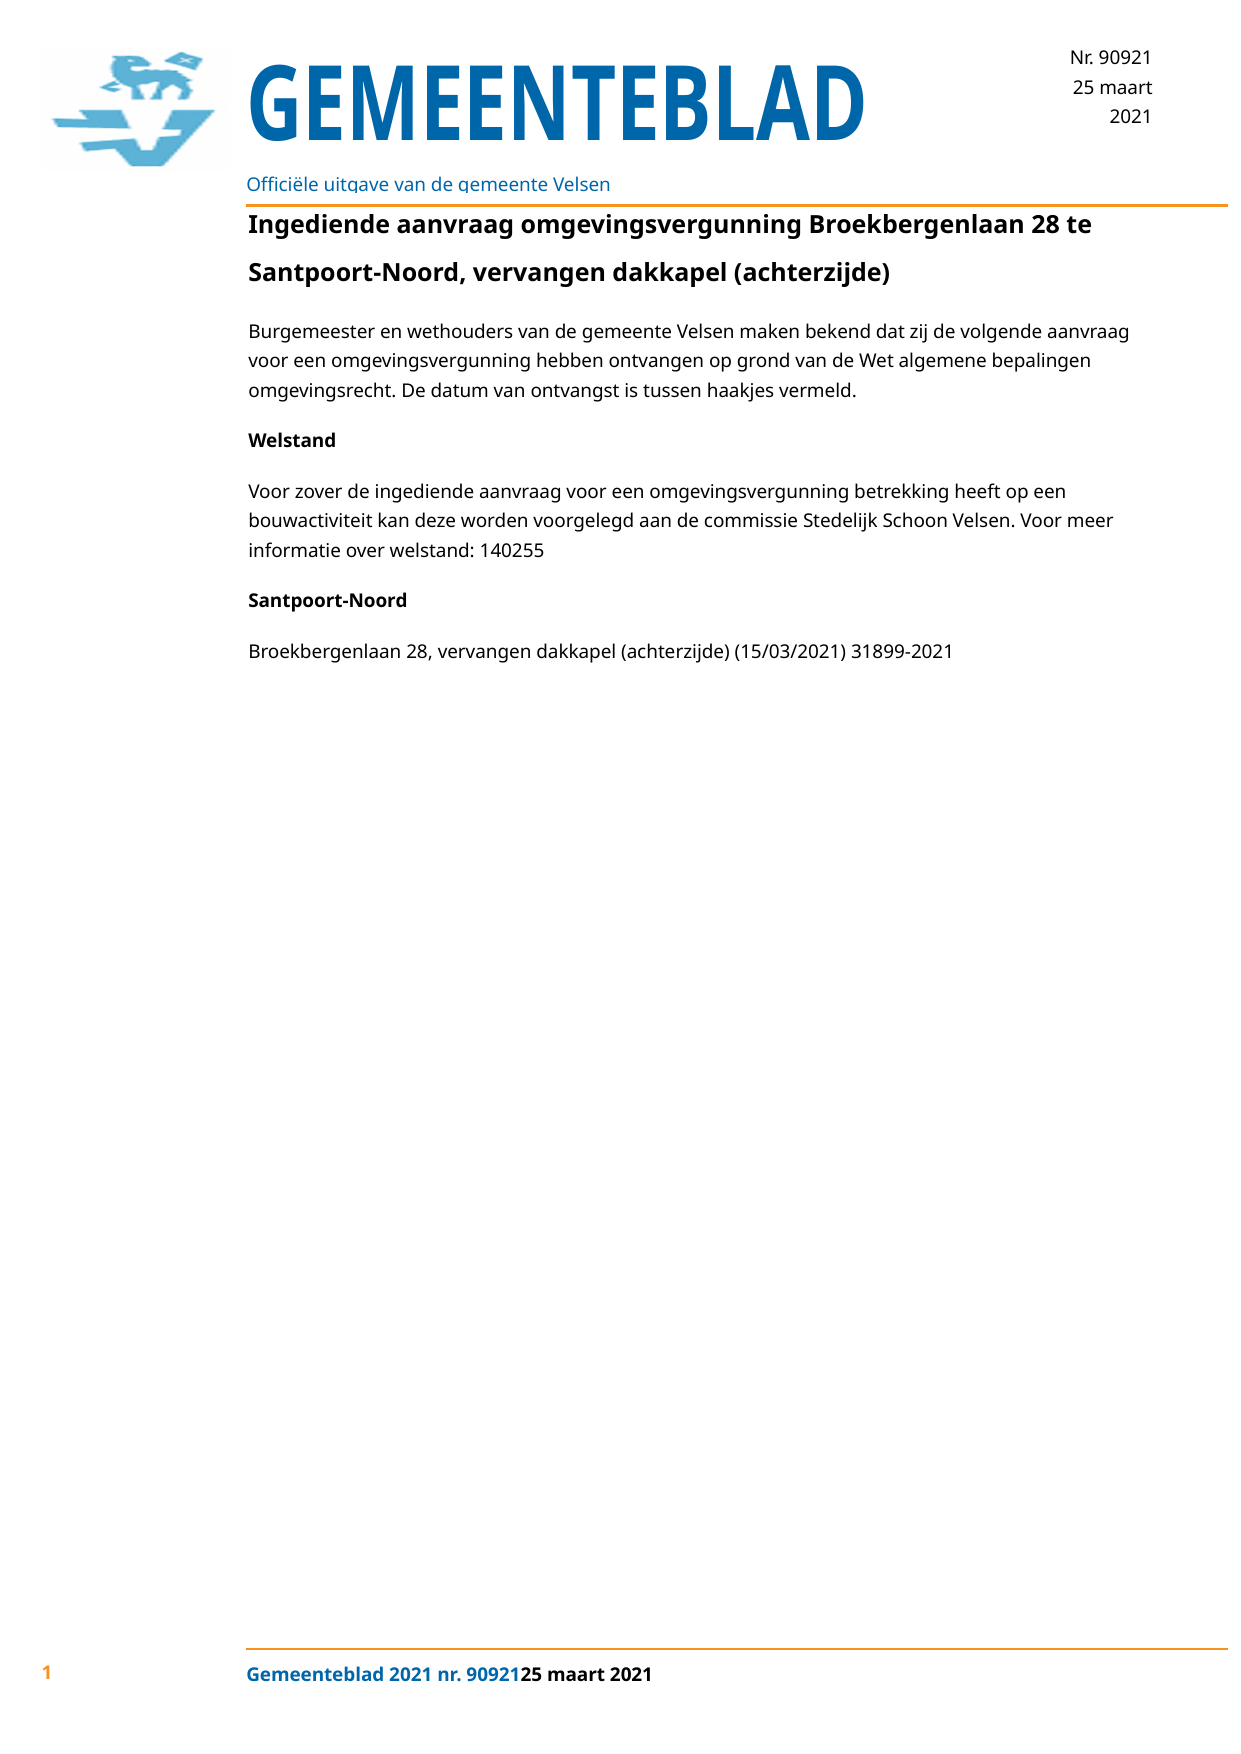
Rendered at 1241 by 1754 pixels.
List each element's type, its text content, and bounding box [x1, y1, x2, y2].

text Welstand [248, 427, 1152, 453]
text Voor zover de ingediende aanvraag voor een omgevingsvergunning betrekking heeft op een bouwactiviteit kan deze worden voorgelegd aan de commissie Stedelijk Schoon Velsen. Voor meer informatie over welstand: 140255 [248, 478, 1152, 563]
text Ingediende aanvraag omgevingsvergunning Broekbergenlaan 28 te Santpoort-Noord, vervangen dakkapel (achterzijde) [248, 207, 1152, 288]
text Santpoort-Noord [248, 587, 1152, 613]
text Burgemeester en wethouders van de gemeente Velsen maken bekend dat zij de volgende aanvraag voor een omgevingsvergunning hebben ontvangen op grond van de Wet algemene bepalingen omgevingsrecht. De datum van ontvangst is tussen haakjes vermeld. [248, 318, 1152, 403]
picture [41, 47, 231, 172]
text Broekbergenlaan 28, vervangen dakkapel (achterzijde) (15/03/2021) 31899-2021 [248, 638, 1152, 664]
